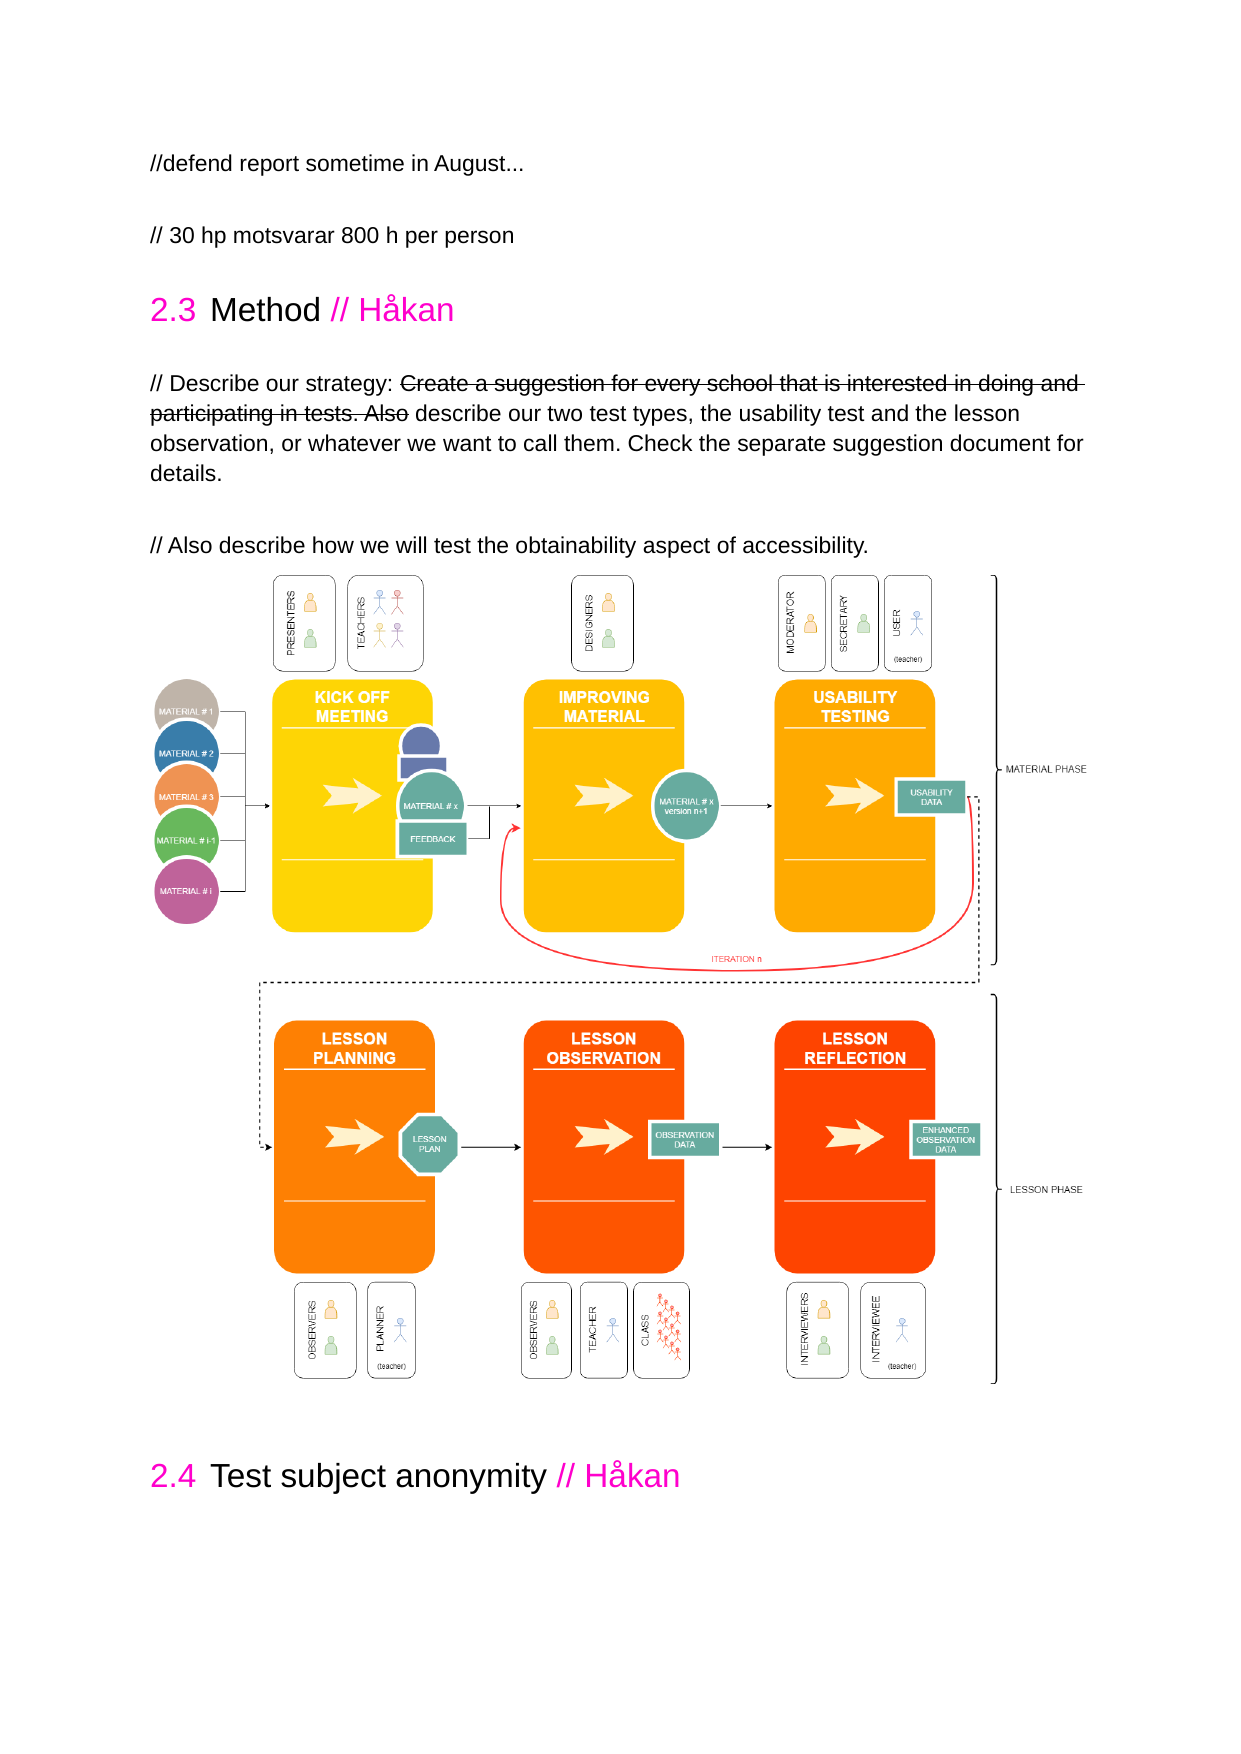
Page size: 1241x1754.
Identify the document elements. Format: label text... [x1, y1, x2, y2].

subtitle Test subject anonymity // Håkan [150, 1456, 1090, 1494]
text // 30 hp motsvarar 800 h per person [150, 222, 1090, 248]
text //defend report sometime in August... [150, 150, 1090, 176]
subtitle Method // Håkan [150, 289, 1090, 328]
text // Describe our strategy: Create a suggestion for every school that is interested in doing and participating in tests. Also describe our two test types, the usability test and the lesson observation, or whatever we want to call them. Check the separate suggestion document for details. [150, 370, 1090, 487]
picture [150, 575, 1091, 1384]
text // Also describe how we will test the obtainability aspect of accessibility. [150, 532, 1090, 558]
